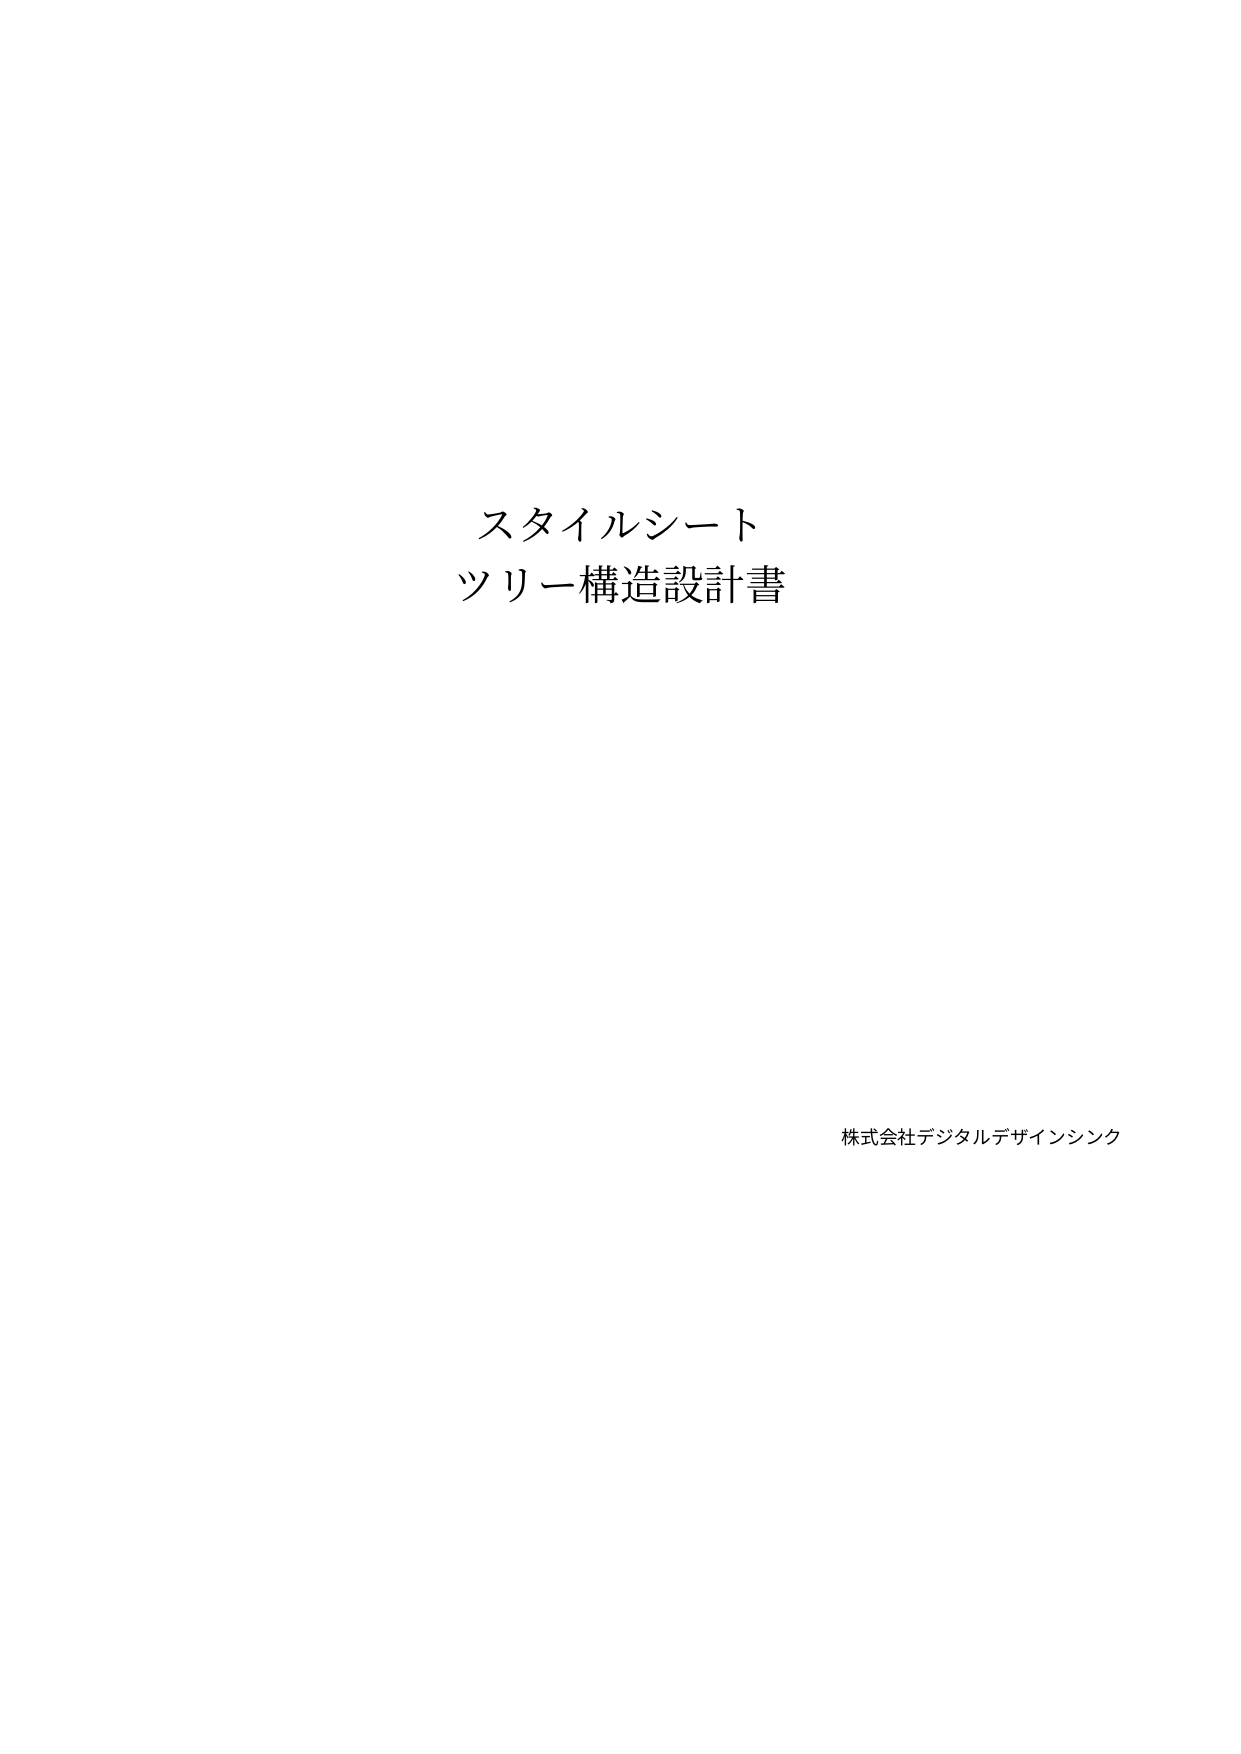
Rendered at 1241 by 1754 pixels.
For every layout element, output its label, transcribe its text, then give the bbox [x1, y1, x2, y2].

text 株式会社デジタルデザインシンク [118, 1123, 1122, 1150]
text ツリー構造設計書 [118, 553, 1122, 613]
text スタイルシート [118, 493, 1122, 553]
